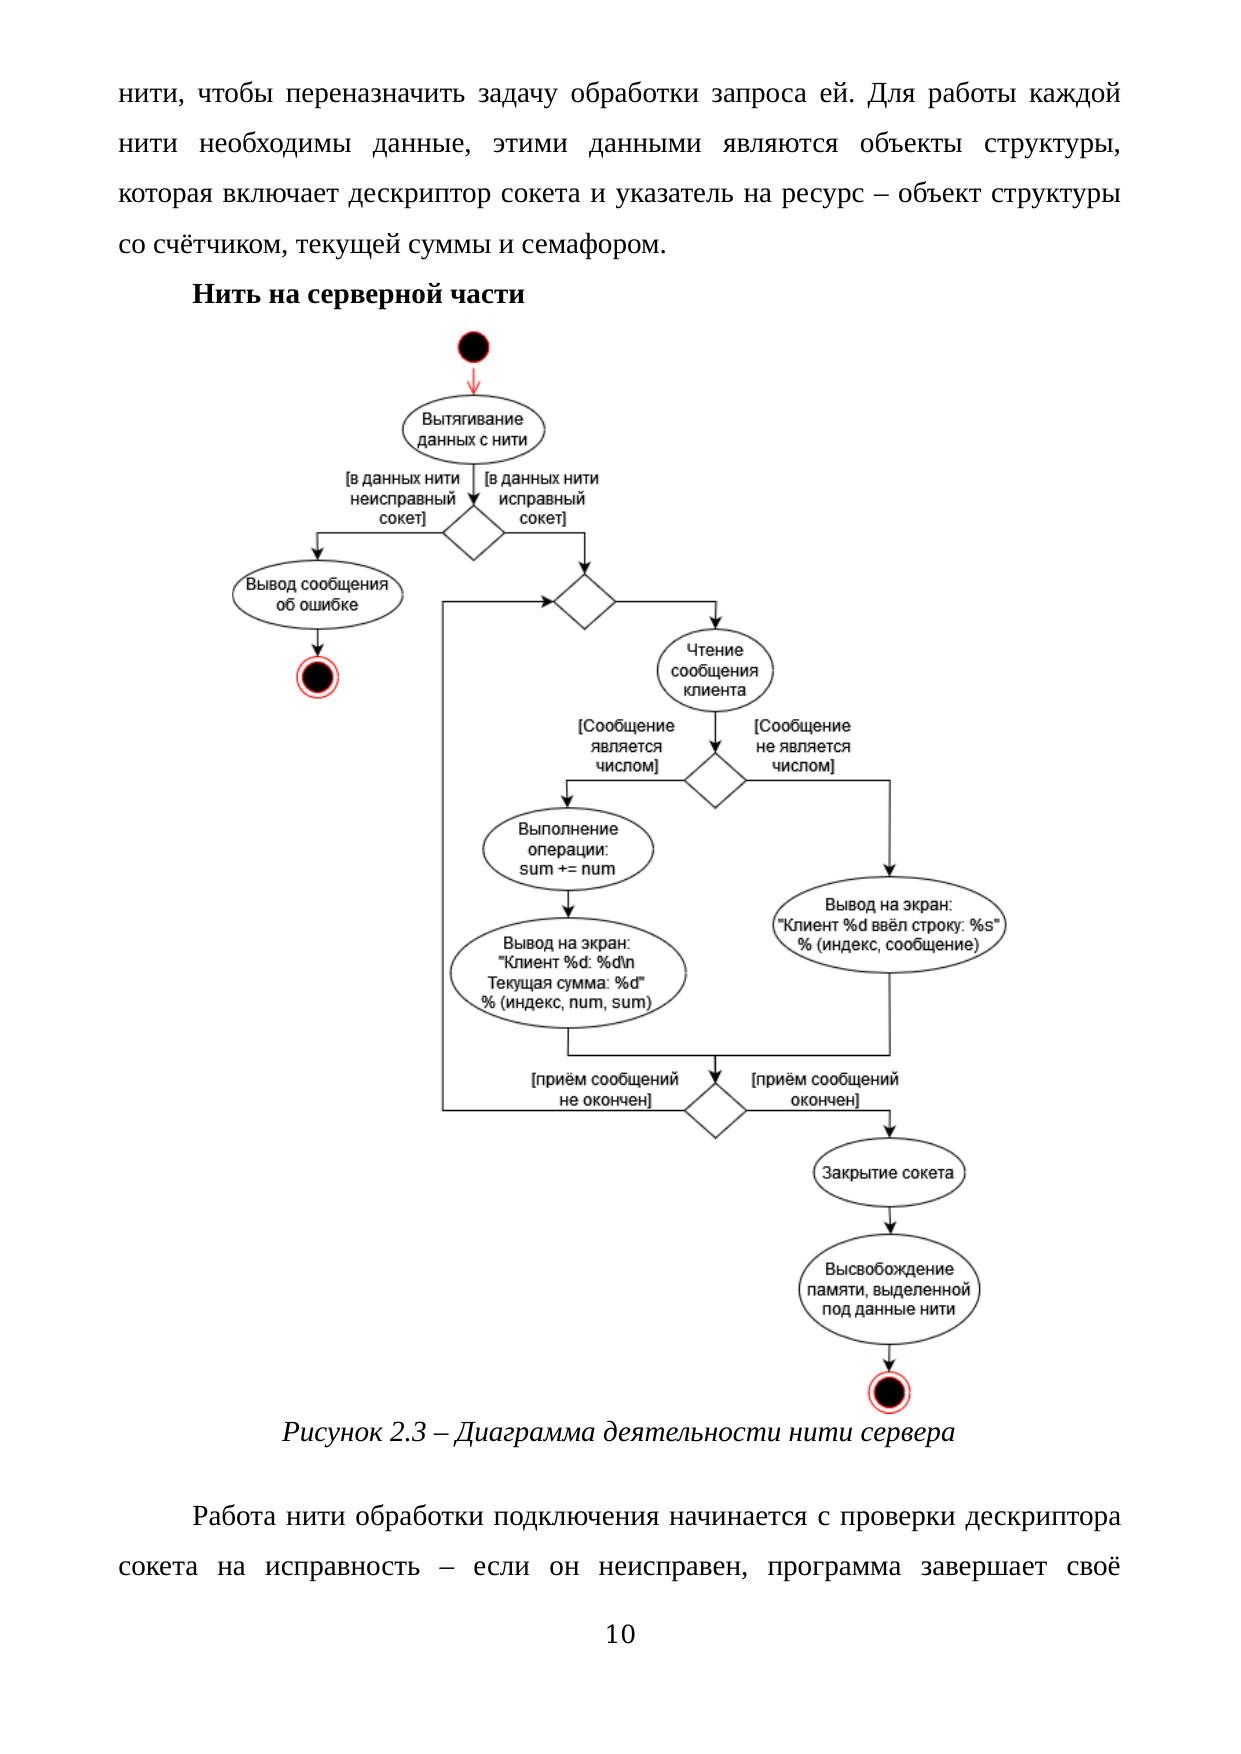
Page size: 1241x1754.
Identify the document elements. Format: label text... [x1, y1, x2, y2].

text Нить на серверной части [118, 276, 1122, 310]
text Рисунок 2.3 – Диаграмма деятельности нити сервера [118, 1414, 1122, 1447]
text нити, чтобы переназначить задачу обработки запроса ей. Для работы каждой нити необходимы данные, этими данными являются объекты структуры, которая включает дескриптор сокета и указатель на ресурс – объект структуры со счётчиком, текущей суммы и семафором. [118, 75, 1122, 259]
text Работа нити обработки подключения начинается с проверки дескриптора сокета на исправность – если он неисправен, программа завершает своё [118, 1498, 1122, 1582]
